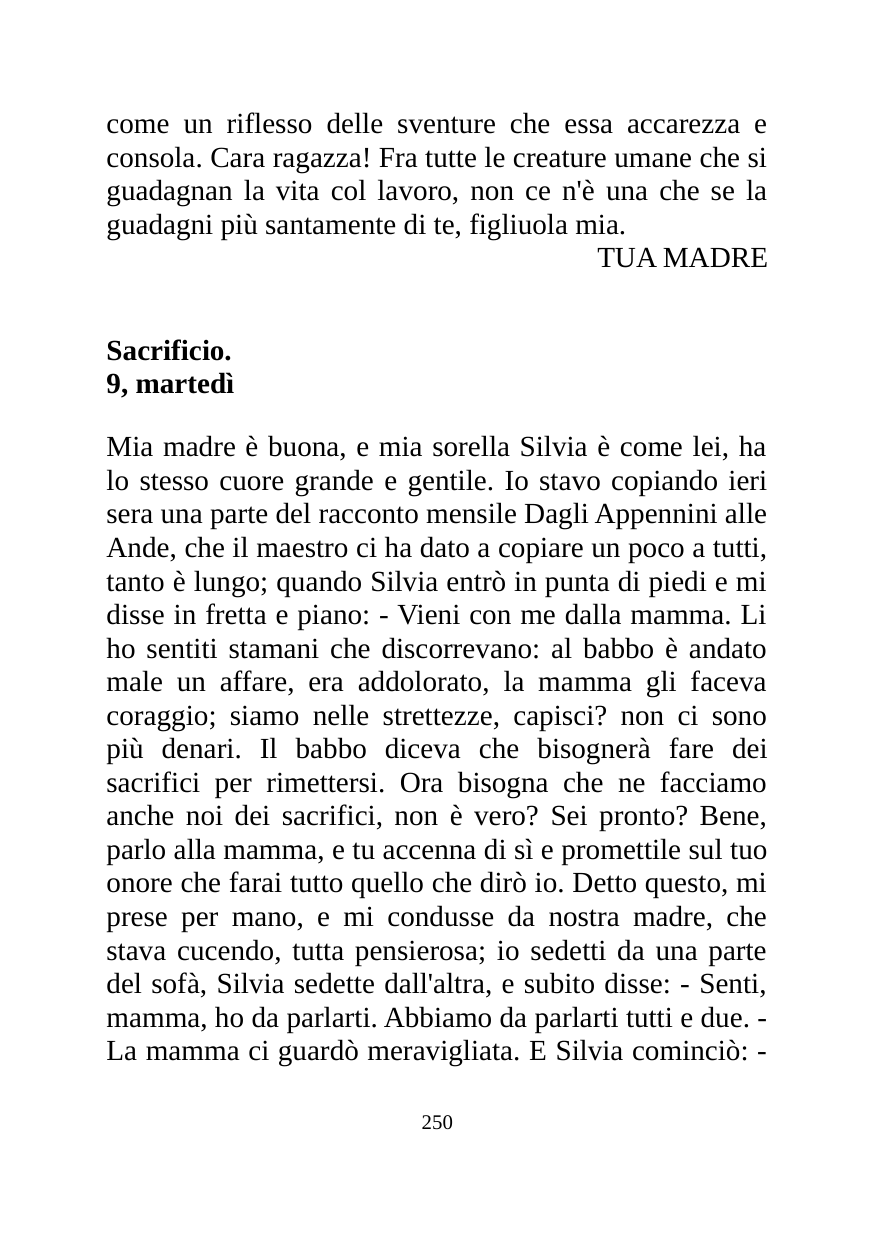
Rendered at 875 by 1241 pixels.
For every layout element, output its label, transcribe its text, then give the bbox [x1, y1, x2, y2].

text Mia madre è buona, e mia sorella Silvia è come lei, ha lo stesso cuore grande e gentile. Io stavo copiando ieri sera una parte del racconto mensile Dagli Appennini alle Ande, che il maestro ci ha dato a copiare un poco a tutti, tanto è lungo; quando Silvia entrò in punta di piedi e mi disse in fretta e piano: - Vieni con me dalla mamma. Li ho sentiti stamani che discorrevano: al babbo è andato male un affare, era addolorato, la mamma gli faceva coraggio; siamo nelle strettezze, capisci? non ci sono più denari. Il babbo diceva che bisognerà fare dei sacrifici per rimettersi. Ora bisogna che ne facciamo anche noi dei sacrifici, non è vero? Sei pronto? Bene, parlo alla mamma, e tu accenna di sì e promettile sul tuo onore che farai tutto quello che dirò io. Detto questo, mi prese per mano, e mi condusse da nostra madre, che stava cucendo, tutta pensierosa; io sedetti da una parte del sofà, Silvia sedette dall'altra, e subito disse: - Senti, mamma, ho da parlarti. Abbiamo da parlarti tutti e due. - La mamma ci guardò meravigliata. E Silvia cominciò: [106, 429, 768, 1067]
text TUA MADRE [106, 240, 768, 274]
subtitle Sacrificio. 9, martedì [106, 333, 768, 400]
text come un riflesso delle sventure che essa accarezza e consola. Cara ragazza! Fra tutte le creature umane che si guadagnan la vita col lavoro, non ce n'è una che se la guadagni più santamente di te, figliuola mia. [106, 106, 768, 240]
